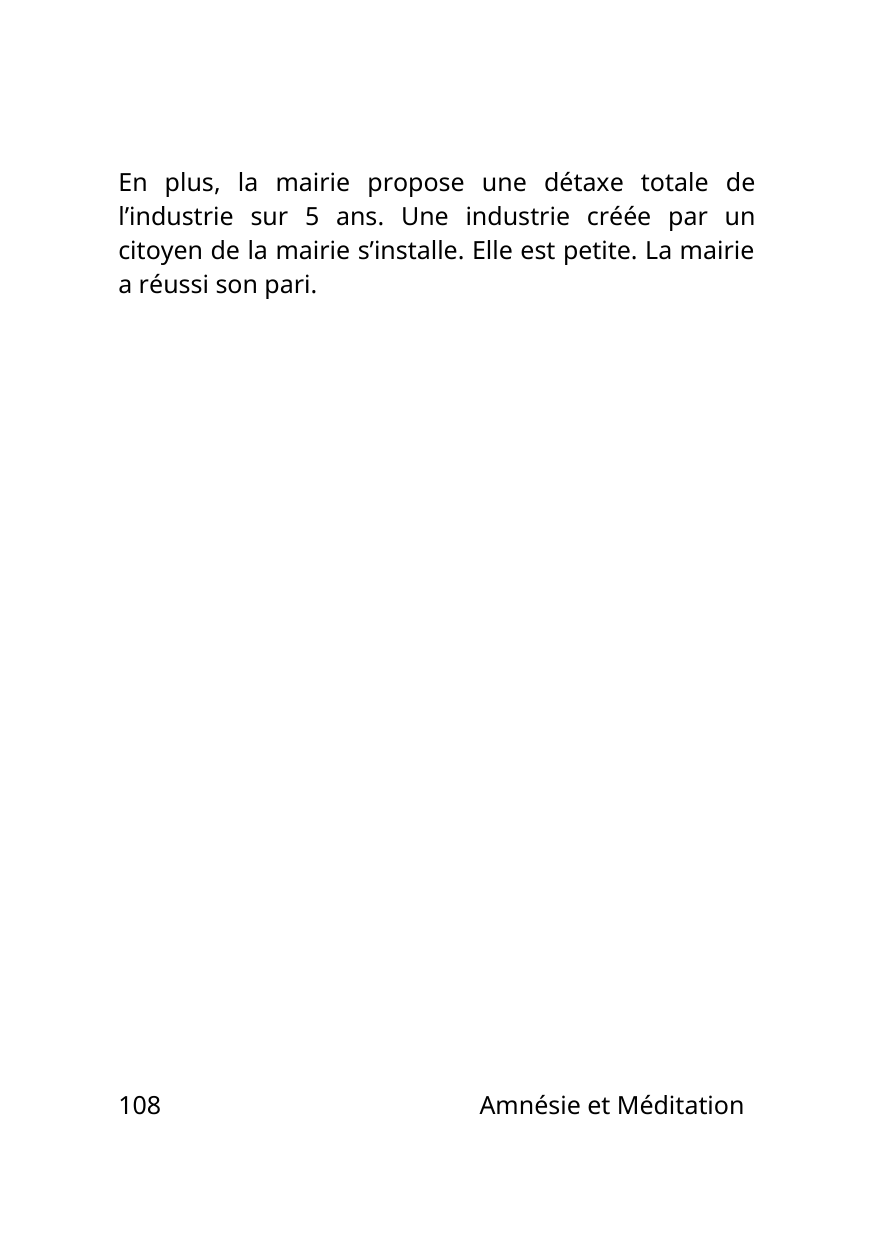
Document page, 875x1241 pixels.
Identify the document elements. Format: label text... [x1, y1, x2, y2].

text En plus, la mairie propose une détaxe totale de l’industrie sur 5 ans. Une industrie créée par un citoyen de la mairie s’installe. Elle est petite. La mairie a réussi son pari. [118, 165, 756, 301]
